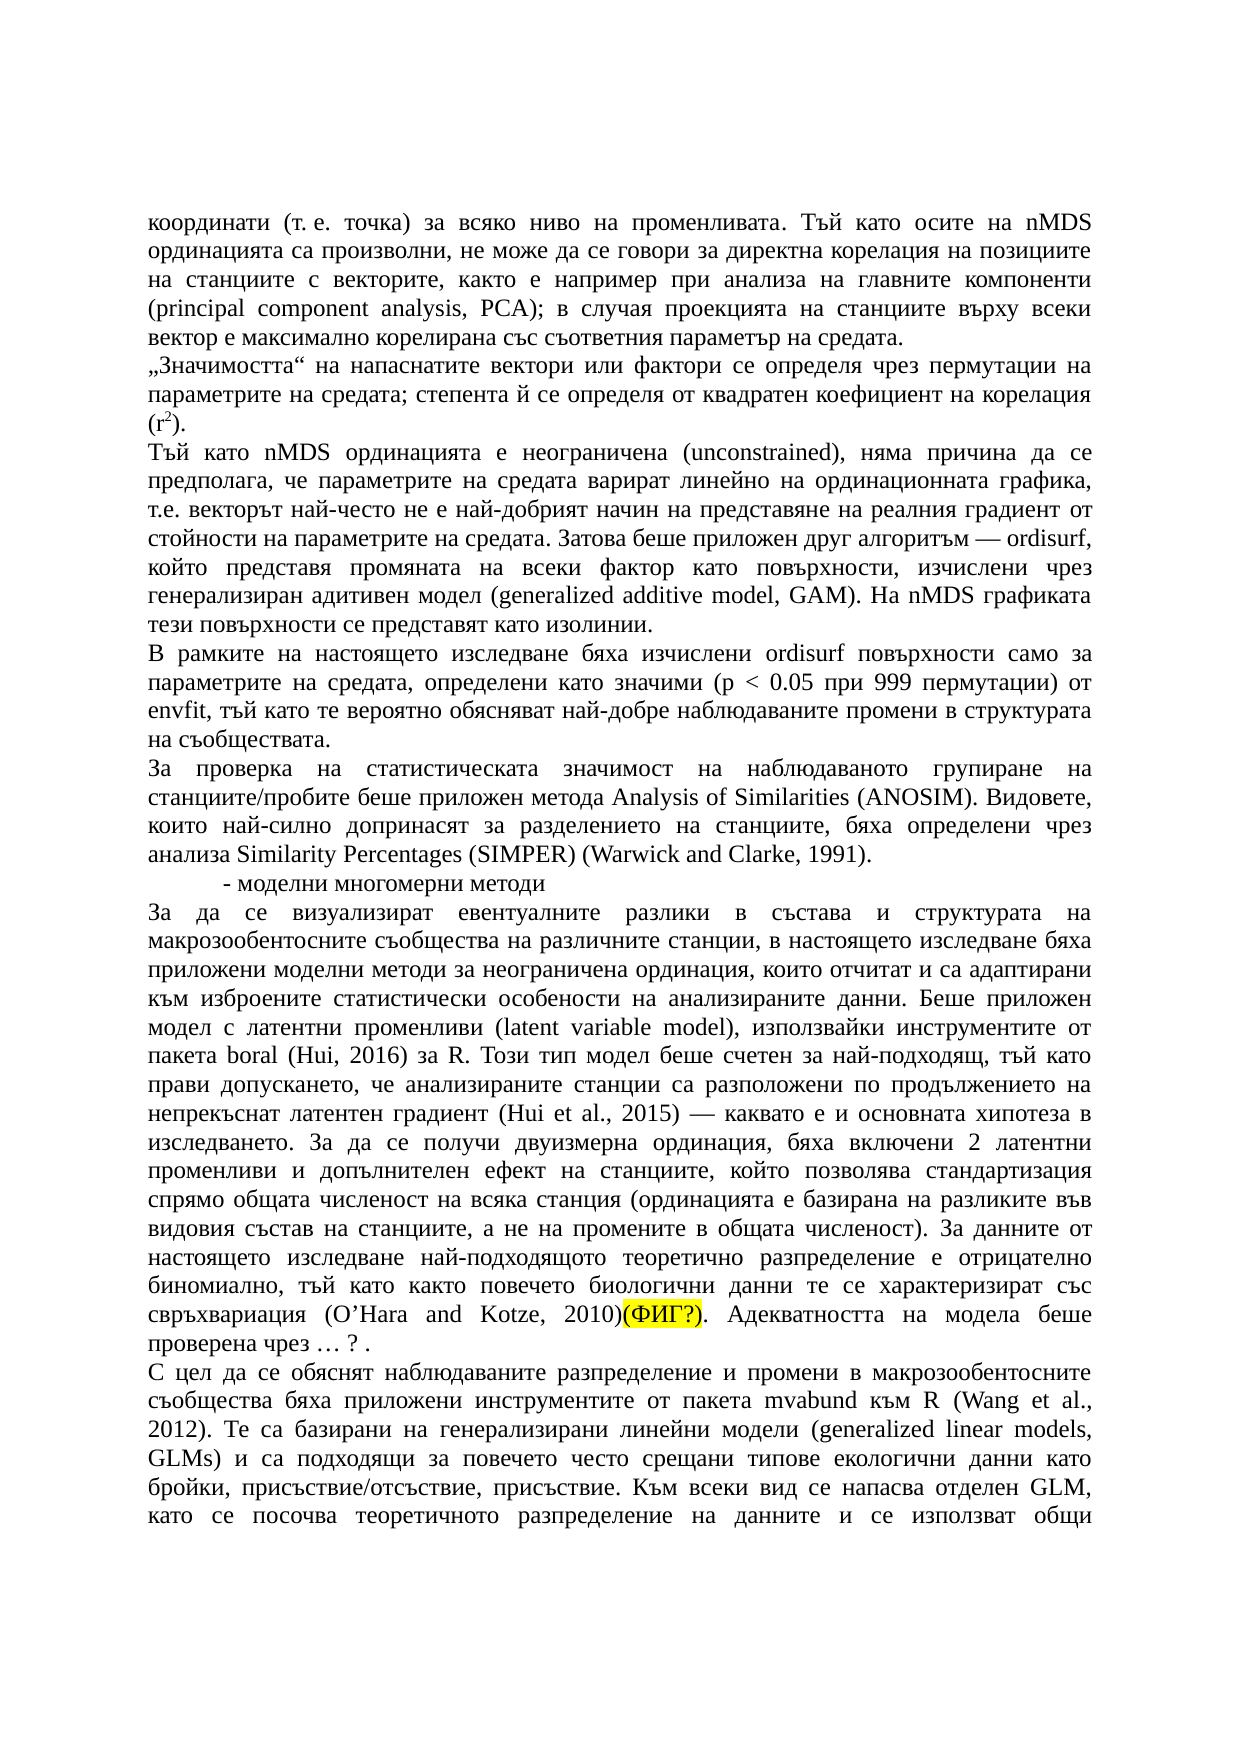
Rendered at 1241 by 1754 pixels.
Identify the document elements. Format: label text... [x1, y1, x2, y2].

text координати (т. е. точка) за всяко ниво на променливата. Тъй като осите на nMDS ординацията са произволни, не може да се говори за директна корелация на позициите на станциите с векторите, както е например при анализа на главните компоненти (principal component analysis, PCA); в случая проекцията на станциите върху всеки вектор е максимално корелирана със съответния параметър на средата. [148, 207, 1093, 350]
text За проверка на статистическата значимост на наблюдаваното групиране на станциите/пробите беше приложен метода Analysis of Similarities (ANOSIM). Видовете, които най-силно допринасят за разделението на станциите, бяха определени чрез анализа Similarity Percentages (SIMPER) (Warwick and Clarke, 1991). [148, 753, 1093, 868]
text За да се визуализират евентуалните разлики в състава и структурата на макрозообентосните съобщества на различните станции, в настоящето изследване бяха приложени моделни методи за неограничена ординация, които отчитат и са адаптирани към изброените статистически особености на анализираните данни. Беше приложен модел с латентни променливи (latent variable model), използвайки инструментите от пакета boral (Hui, 2016) за R. Този тип модел беше счетен за най-подходящ, тъй като прави допускането, че анализираните станции са разположени по продължението на непрекъснат латентен градиент (Hui et al., 2015) — каквато е и основната хипотеза в изследването. За да се получи двуизмерна ординация, бяха включени 2 латентни променливи и допълнителен ефект на станциите, който позволява стандартизация спрямо общата численост на всяка станция (ординацията е базирана на разликите във видовия състав на станциите, а не на промените в общата численост). За данните от настоящето изследване най-подходящото теоретично разпределение е отрицателно биномиално, тъй като както повечето биологични данни те се характеризират със свръхвариация (O’Hara and Kotze, 2010)(ФИГ?). Адекватността на модела беше проверена чрез … ? . [148, 897, 1093, 1357]
text В рамките на настоящето изследване бяха изчислени ordisurf повърхности само за параметрите на средата, определени като значими (p < 0.05 при 999 пермутации) от envfit, тъй като те вероятно обясняват най-добре наблюдаваните промени в структурата на съобществата. [148, 638, 1093, 753]
text С цел да се обяснят наблюдаваните разпределение и промени в макрозообентосните съобщества бяха приложени инструментите от пакета mvabund към R (Wang et al., 2012). Те са базирани на генерализирани линейни модели (generalized linear models, GLMs) и са подходящи за повечето често срещани типове екологични данни като бройки, присъствие/отсъствие, присъствие. Към всеки вид се напасва отделен GLM, като се посочва теоретичното разпределение на данните и се използват общи [148, 1357, 1093, 1529]
text Тъй като nMDS ординацията е неограничена (unconstrained), няма причина да се предполага, че параметрите на средата варират линейно на ординационната графика, т.е. векторът най-често не е най-добрият начин на представяне на реалния градиент от стойности на параметрите на средата. Затова беше приложен друг алгоритъм — ordisurf, който представя промяната на всеки фактор като повърхности, изчислени чрез генерализиран адитивен модел (generalized additive model, GAM). На nMDS графиката тези повърхности се представят като изолинии. [148, 437, 1093, 638]
text - моделни многомерни методи [148, 868, 1093, 897]
text „Значимостта“ на напаснатите вектори или фактори се определя чрез пермутации на параметрите на средата; степента й се определя от квадратен коефициент на корелация (r2). [148, 350, 1093, 437]
